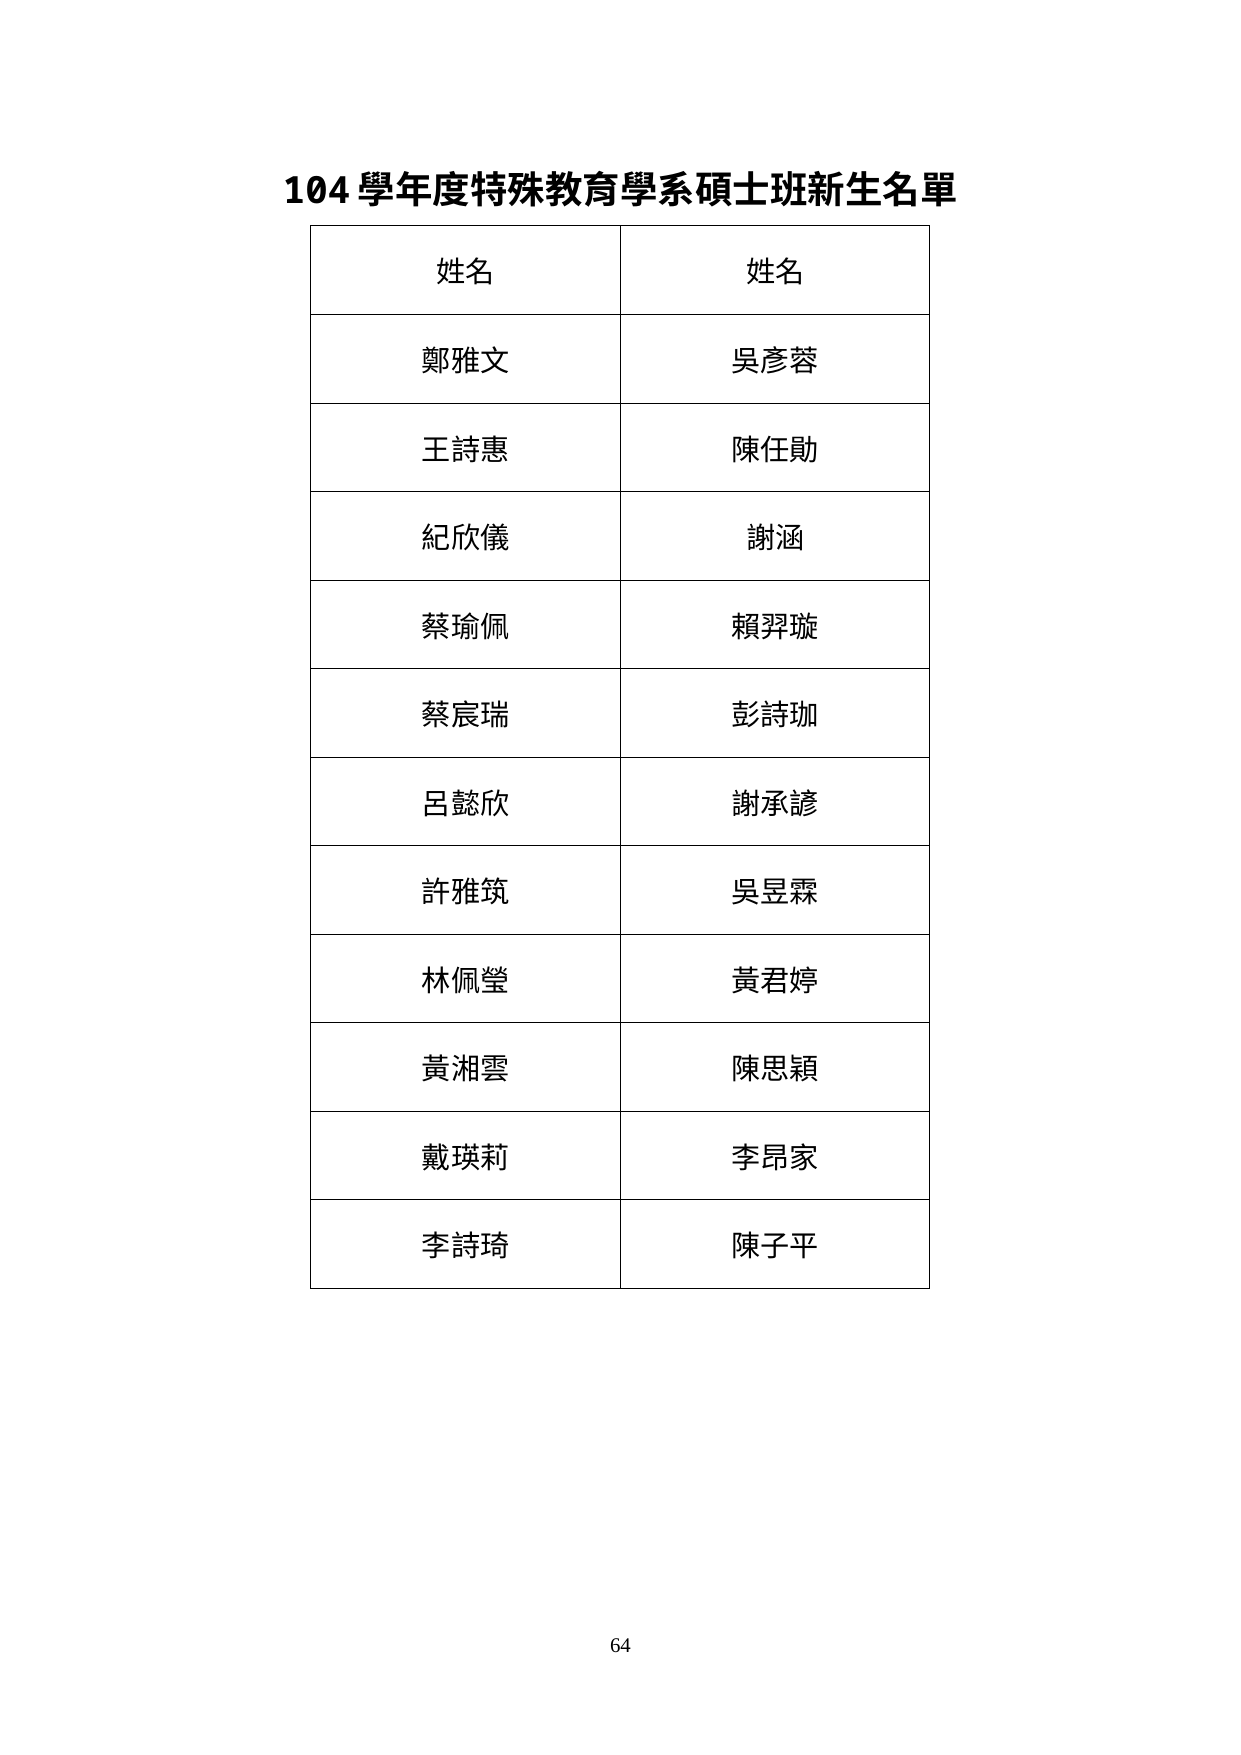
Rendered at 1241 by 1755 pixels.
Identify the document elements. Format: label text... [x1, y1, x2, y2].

table_cell 鄭雅文 [311, 315, 620, 402]
table_cell 吳彥蓉 [621, 315, 929, 402]
table_cell 紀欣儀 [311, 492, 620, 579]
table_cell 戴瑛莉 [311, 1112, 620, 1199]
table_cell 陳子平 [621, 1200, 929, 1288]
table_cell 李詩琦 [311, 1200, 620, 1288]
table_cell 林佩瑩 [311, 935, 620, 1022]
table_cell 謝涵 [621, 492, 929, 579]
table_header 姓名 [311, 226, 620, 314]
table_cell 李昂家 [621, 1112, 929, 1199]
table_cell 謝承諺 [621, 758, 929, 845]
table_cell 賴羿璇 [621, 581, 929, 668]
table_cell 陳任勛 [621, 404, 929, 491]
table_cell 呂懿欣 [311, 758, 620, 845]
table_cell 王詩惠 [311, 404, 620, 491]
table_cell 黃君婷 [621, 935, 929, 1022]
table_cell 吳昱霖 [621, 846, 929, 934]
table_cell 陳思穎 [621, 1023, 929, 1111]
table_cell 蔡瑜佩 [311, 581, 620, 668]
table_header 姓名 [621, 226, 929, 314]
text 104學年度特殊教育學系碩士班新生名單 [187, 160, 1053, 215]
table_cell 蔡宸瑞 [311, 669, 620, 757]
table_cell 彭詩珈 [621, 669, 929, 757]
table_cell 黃湘雲 [311, 1023, 620, 1111]
table_cell 許雅筑 [311, 846, 620, 934]
